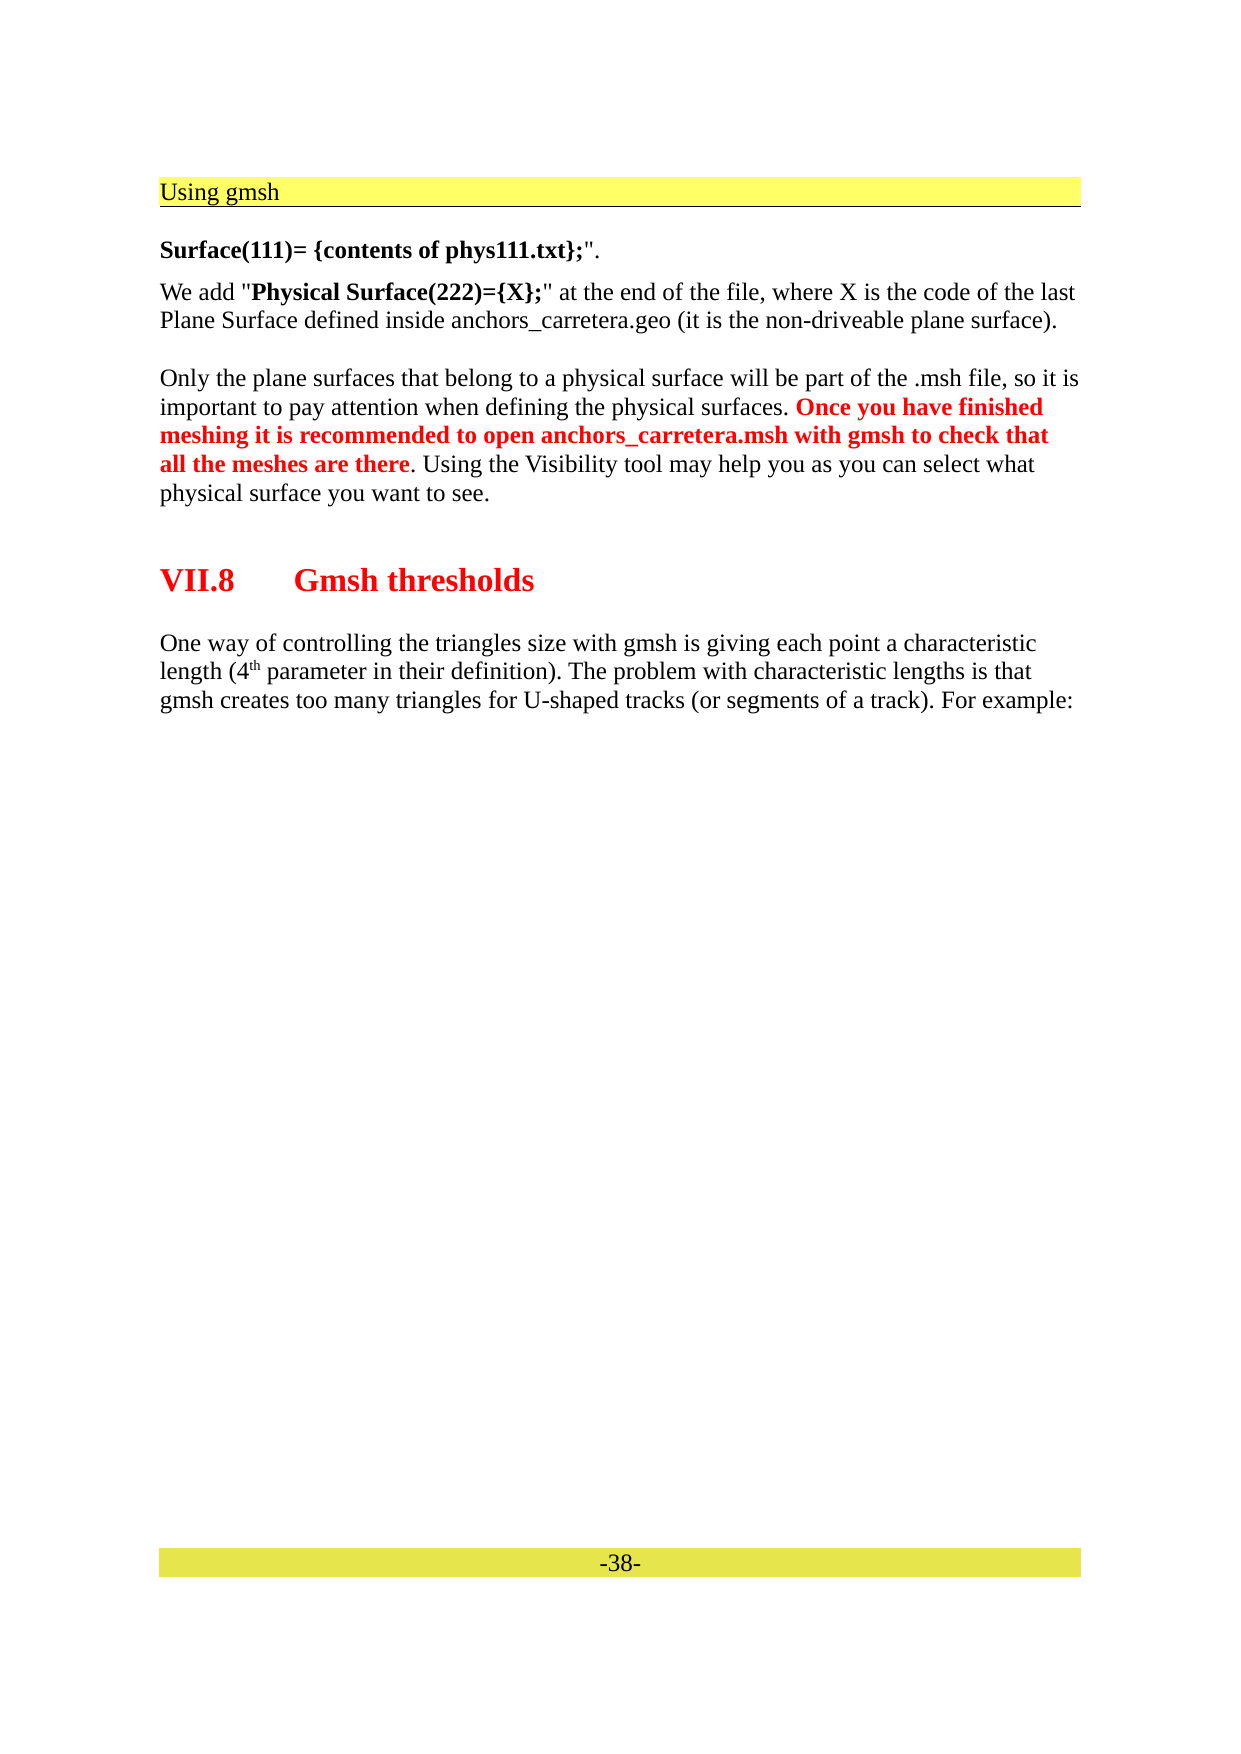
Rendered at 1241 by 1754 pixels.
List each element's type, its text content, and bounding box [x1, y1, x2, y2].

text We add "Physical Surface(222)={X};" at the end of the file, where X is the code of the last Plane Surface defined inside anchors_carretera.geo (it is the non-driveable plane surface). Only the plane surfaces that belong to a physical surface will be part of the .msh file, so it is important to pay attention when defining the physical surfaces. Once you have finished meshing it is recommended to open anchors_carretera.msh with gmsh to check that all the meshes are there. Using the Visibility tool may help you as you can select what physical surface you want to see. [159, 277, 1081, 507]
text Surface(111)= {contents of phys111.txt};". [159, 236, 1081, 264]
text One way of controlling the triangles size with gmsh is giving each point a characteristic length (4th parameter in their definition). The problem with characteristic lengths is that gmsh creates too many triangles for U-shaped tracks (or segments of a track). For example: [159, 628, 1081, 714]
subtitle Gmsh thresholds [159, 561, 1081, 599]
